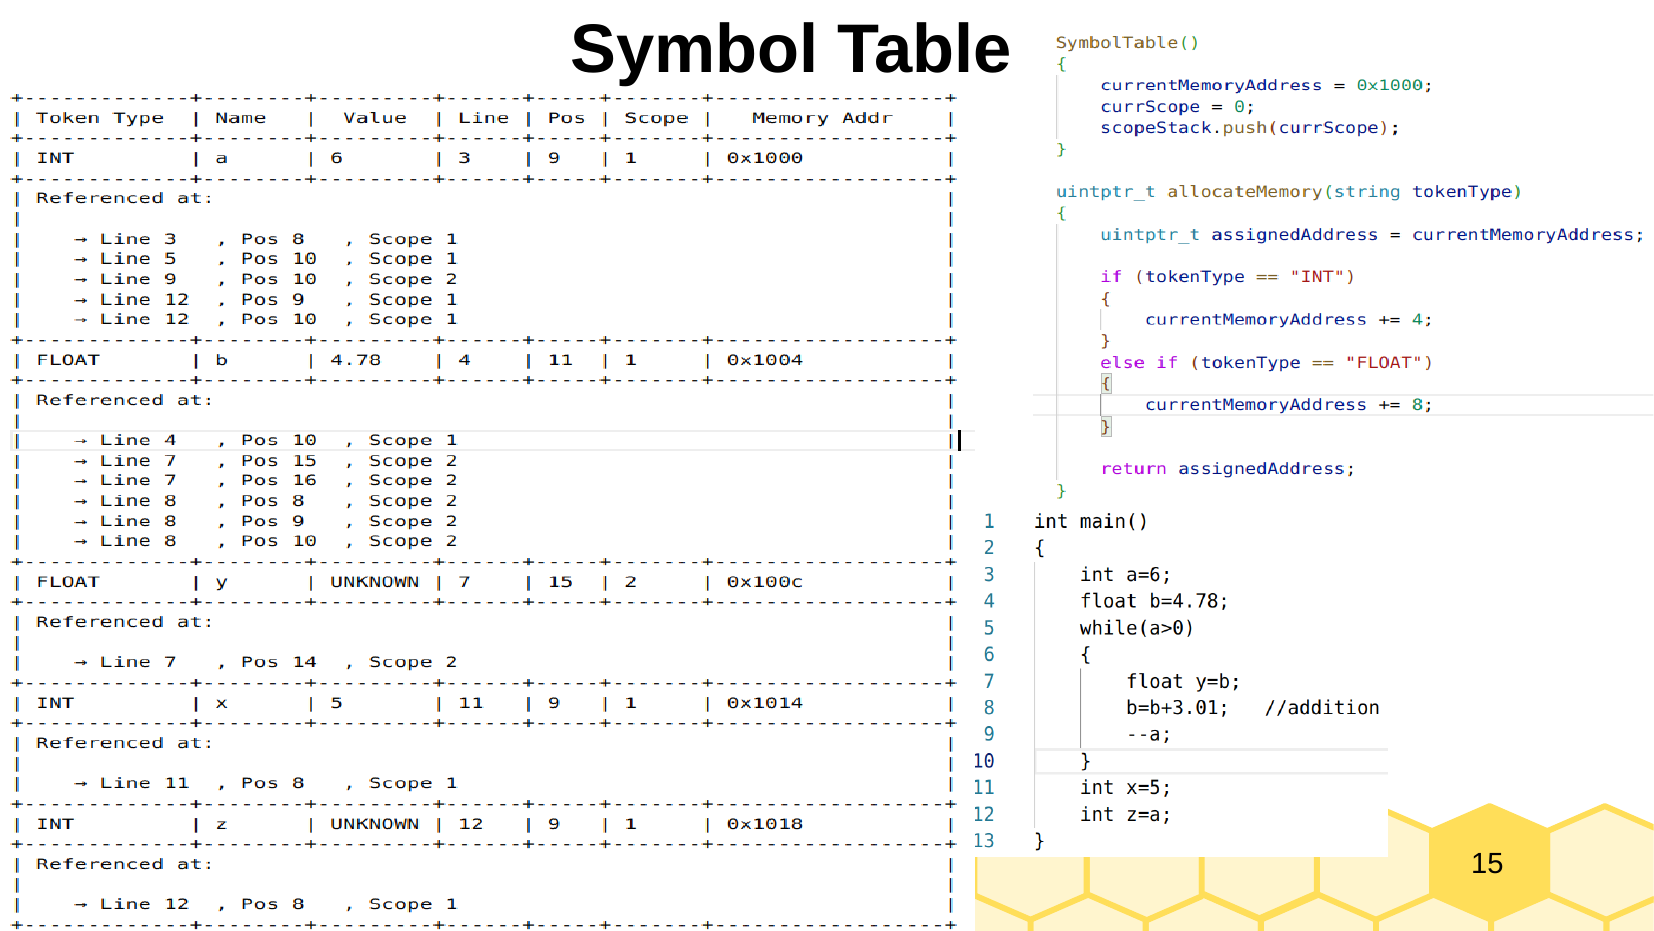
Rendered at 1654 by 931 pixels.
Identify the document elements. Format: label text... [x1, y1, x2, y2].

picture [0, 29, 1654, 931]
title Symbol Table [47, 0, 1536, 126]
